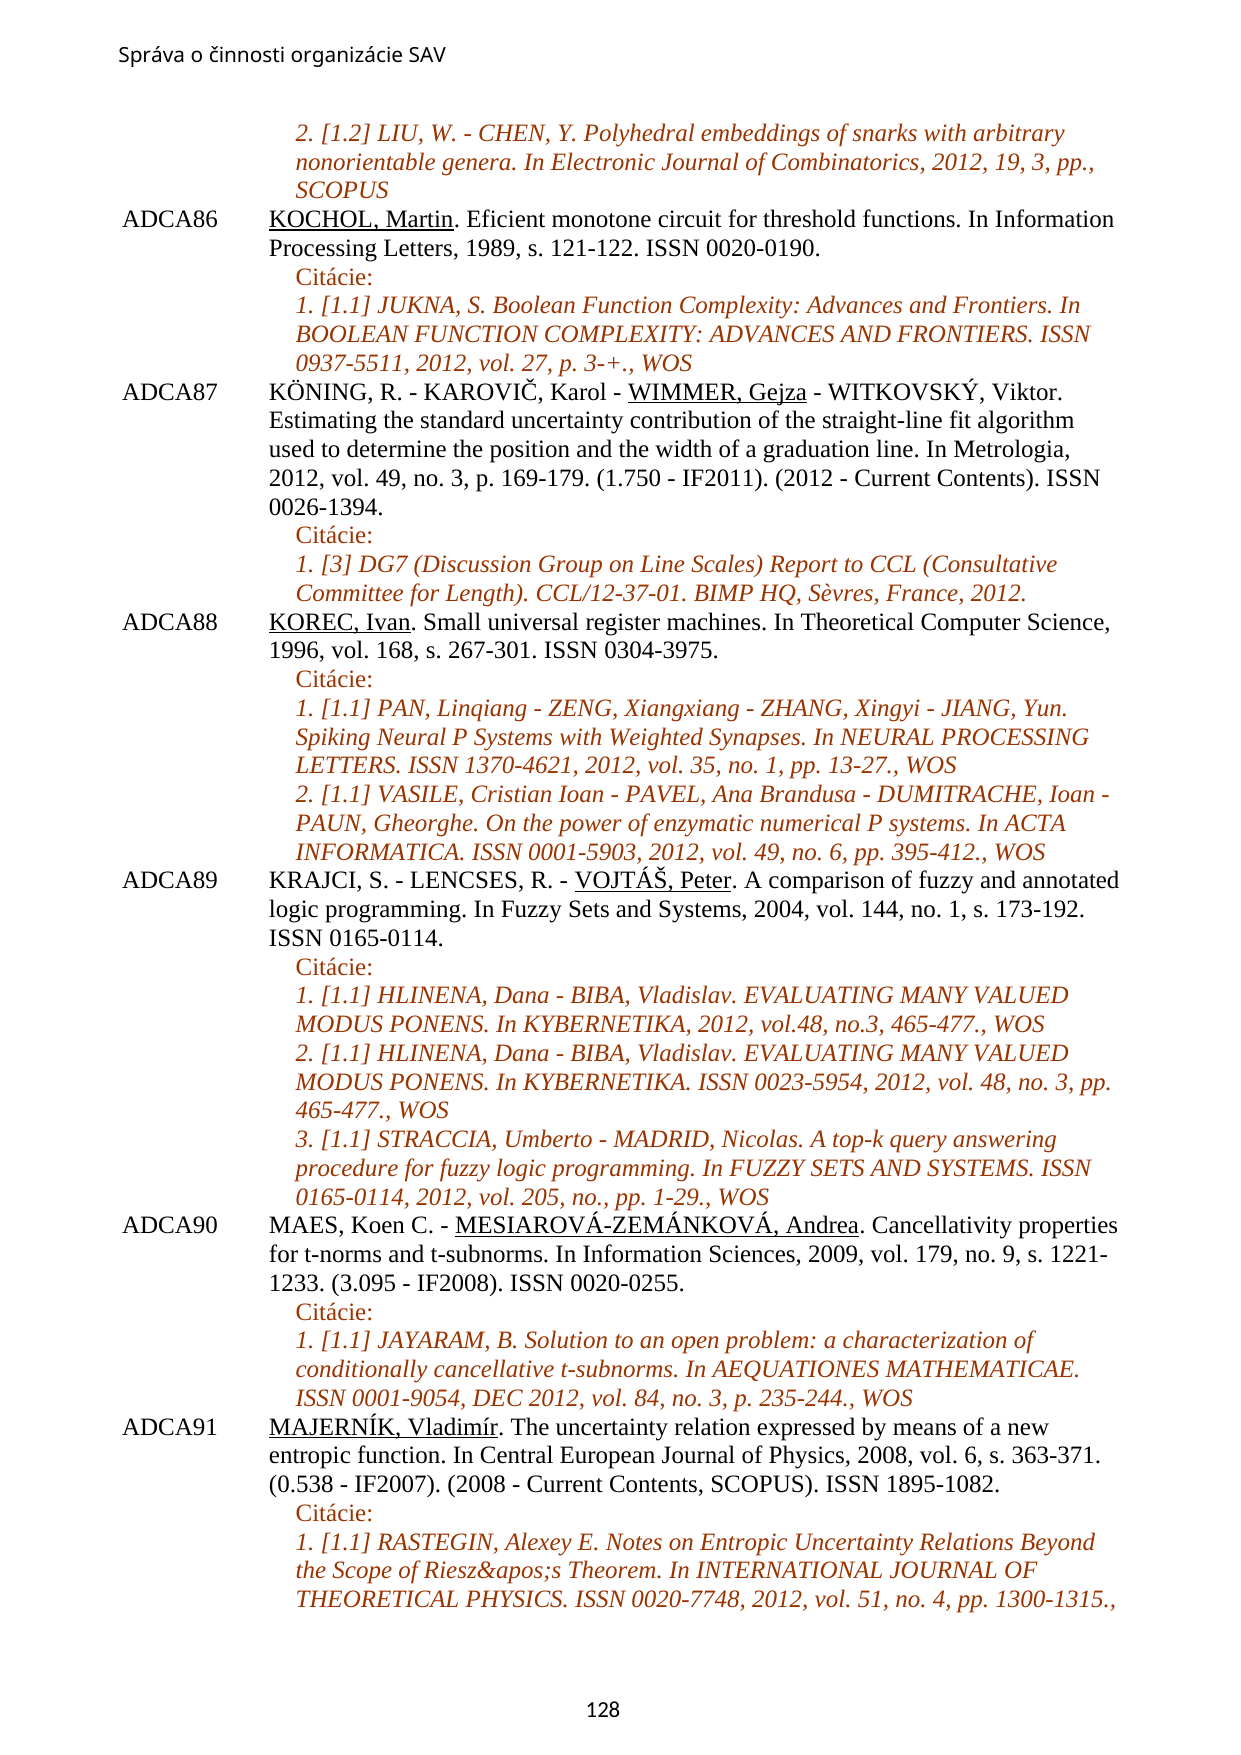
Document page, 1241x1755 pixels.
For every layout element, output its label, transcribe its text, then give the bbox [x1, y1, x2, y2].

table_header KÖNING, R. - KAROVIČ, Karol - WIMMER, Gejza - WITKOVSKÝ, Viktor. Estimating the standard uncertainty contribution of the straight-line fit algorithm used to determine the position and the width of a graduation line. In Metrologia, 2012, vol. 49, no. 3, p. 169-179. (1.750 - IF2011). (2012 - Current Contents). ISSN 0026-1394. [269, 377, 1122, 521]
table_header KRAJCI, S. - LENCSES, R. - VOJTÁŠ, Peter. A comparison of fuzzy and annotated logic programming. In Fuzzy Sets and Systems, 2004, vol. 144, no. 1, s. 173-192. ISSN 0165-0114. [269, 866, 1122, 952]
text 1. [1.1] RASTEGIN, Alexey E. Notes on Entropic Uncertainty Relations Beyond the Scope of Riesz&apos;s Theorem. In INTERNATIONAL JOURNAL OF THEORETICAL PHYSICS. ISSN 0020-7748, 2012, vol. 51, no. 4, pp. 1300-1315., [295, 1527, 1122, 1613]
text 1. [1.1] JAYARAM, B. Solution to an open problem: a characterization of conditionally cancellative t-subnorms. In AEQUATIONES MATHEMATICAE. ISSN 0001-9054, DEC 2012, vol. 84, no. 3, p. 235-244., WOS [295, 1326, 1122, 1412]
text 2. [1.1] HLINENA, Dana - BIBA, Vladislav. EVALUATING MANY VALUED MODUS PONENS. In KYBERNETIKA. ISSN 0023-5954, 2012, vol. 48, no. 3, pp. 465-477., WOS [295, 1038, 1122, 1124]
table_header KOCHOL, Martin. Eficient monotone circuit for threshold functions. In Information Processing Letters, 1989, s. 121-122. ISSN 0020-0190. [269, 204, 1122, 262]
table_header MAJERNÍK, Vladimír. The uncertainty relation expressed by means of a new entropic function. In Central European Journal of Physics, 2008, vol. 6, s. 363-371. (0.538 - IF2007). (2008 - Current Contents, SCOPUS). ISSN 1895-1082. [269, 1412, 1122, 1498]
text Citácie: [295, 1297, 1122, 1326]
text 1. [1.1] PAN, Linqiang - ZENG, Xiangxiang - ZHANG, Xingyi - JIANG, Yun. Spiking Neural P Systems with Weighted Synapses. In NEURAL PROCESSING LETTERS. ISSN 1370-4621, 2012, vol. 35, no. 1, pp. 13-27., WOS [295, 693, 1122, 779]
text 1. [3] DG7 (Discussion Group on Line Scales) Report to CCL (Consultative Committee for Length). CCL/12-37-01. BIMP HQ, Sèvres, France, 2012. [295, 549, 1122, 607]
text 3. [1.1] STRACCIA, Umberto - MADRID, Nicolas. A top-k query answering procedure for fuzzy logic programming. In FUZZY SETS AND SYSTEMS. ISSN 0165-0114, 2012, vol. 205, no., pp. 1-29., WOS [295, 1124, 1122, 1211]
table_header ADCA90 [122, 1211, 269, 1297]
text 1. [1.1] JUKNA, S. Boolean Function Complexity: Advances and Frontiers. In BOOLEAN FUNCTION COMPLEXITY: ADVANCES AND FRONTIERS. ISSN 0937-5511, 2012, vol. 27, p. 3-+., WOS [295, 291, 1122, 377]
table_header ADCA86 [122, 204, 269, 262]
table_header ADCA91 [122, 1412, 269, 1498]
text Citácie: [295, 952, 1122, 981]
table_header ADCA88 [122, 607, 269, 664]
text Citácie: [295, 664, 1122, 693]
text 2. [1.1] VASILE, Cristian Ioan - PAVEL, Ana Brandusa - DUMITRACHE, Ioan - PAUN, Gheorghe. On the power of enzymatic numerical P systems. In ACTA INFORMATICA. ISSN 0001-5903, 2012, vol. 49, no. 6, pp. 395-412., WOS [295, 779, 1122, 866]
text 2. [1.2] LIU, W. - CHEN, Y. Polyhedral embeddings of snarks with arbitrary nonorientable genera. In Electronic Journal of Combinatorics, 2012, 19, 3, pp., SCOPUS [295, 118, 1122, 204]
table_header KOREC, Ivan. Small universal register machines. In Theoretical Computer Science, 1996, vol. 168, s. 267-301. ISSN 0304-3975. [269, 607, 1122, 664]
text Citácie: [295, 262, 1122, 291]
table_header ADCA89 [122, 866, 269, 952]
table_header MAES, Koen C. - MESIAROVÁ-ZEMÁNKOVÁ, Andrea. Cancellativity properties for t-norms and t-subnorms. In Information Sciences, 2009, vol. 179, no. 9, s. 1221-1233. (3.095 - IF2008). ISSN 0020-0255. [269, 1211, 1122, 1297]
table_header ADCA87 [122, 377, 269, 521]
text Citácie: [295, 1498, 1122, 1527]
text Citácie: [295, 521, 1122, 549]
text 1. [1.1] HLINENA, Dana - BIBA, Vladislav. EVALUATING MANY VALUED MODUS PONENS. In KYBERNETIKA, 2012, vol.48, no.3, 465-477., WOS [295, 981, 1122, 1038]
